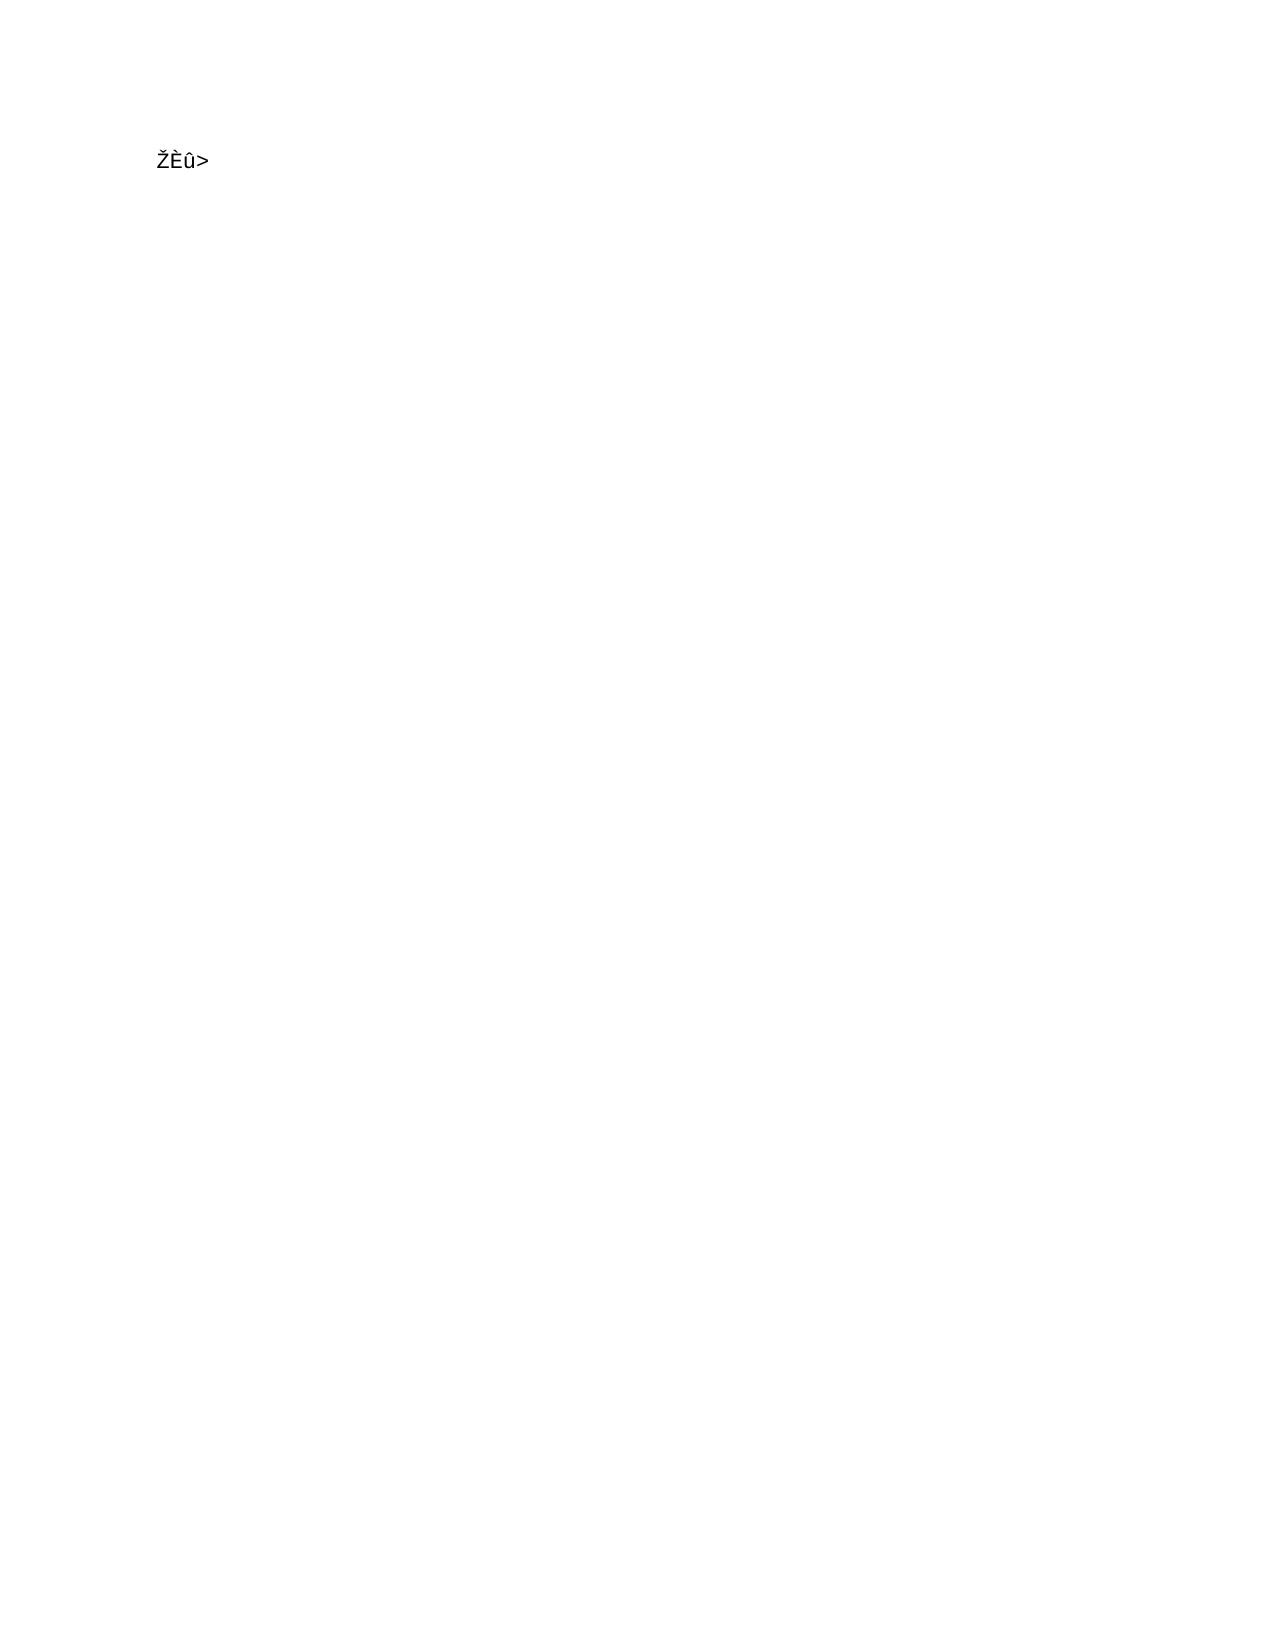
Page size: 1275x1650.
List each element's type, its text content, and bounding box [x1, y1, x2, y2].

text ŽÈû> [156, 150, 1118, 175]
